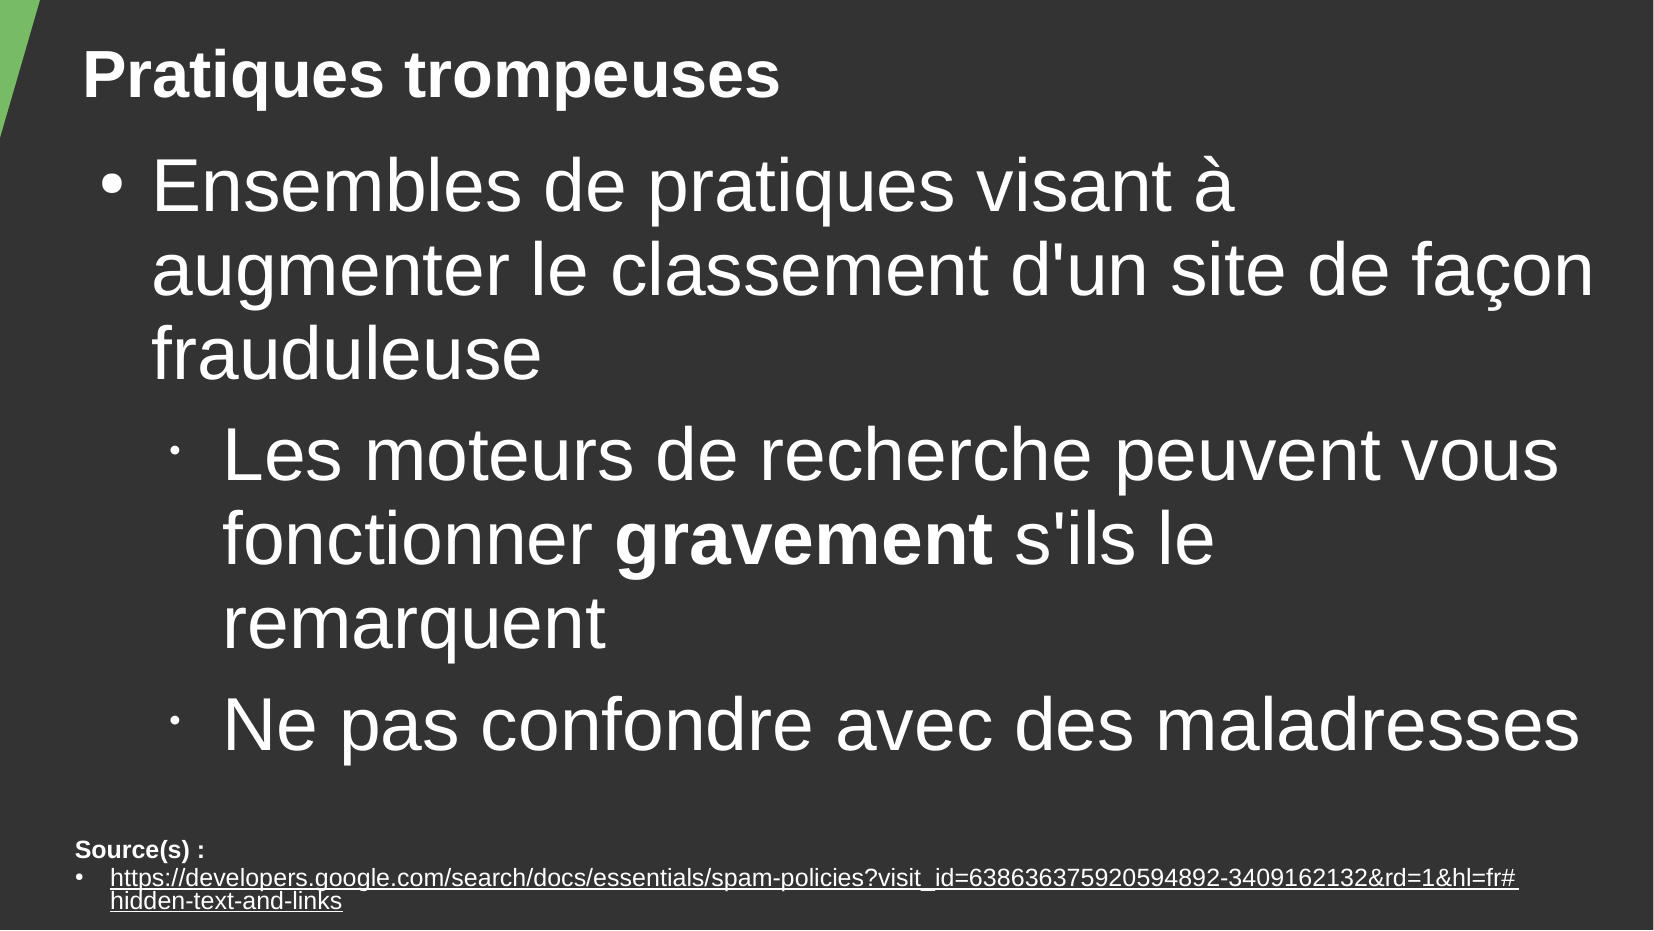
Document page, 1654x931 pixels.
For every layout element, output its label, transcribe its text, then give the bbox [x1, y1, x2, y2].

list Ensembles de pratiques visant à augmenter le classement d'un site de façon frauduleuse Les moteurs de recherche peuvent vous fonctionner gravement s'ils le remarquent Ne pas confondre avec des maladresses [80, 143, 1607, 804]
text_box [0, 0, 40, 138]
text_box Source(s) : https://developers.google.com/search/docs/essentials/spam-policies?visit_id=638636375920594892-3409162132&rd=1&hl=fr#hidden-text-and-links [60, 787, 1546, 900]
title Pratiques trompeuses [82, 36, 1654, 130]
